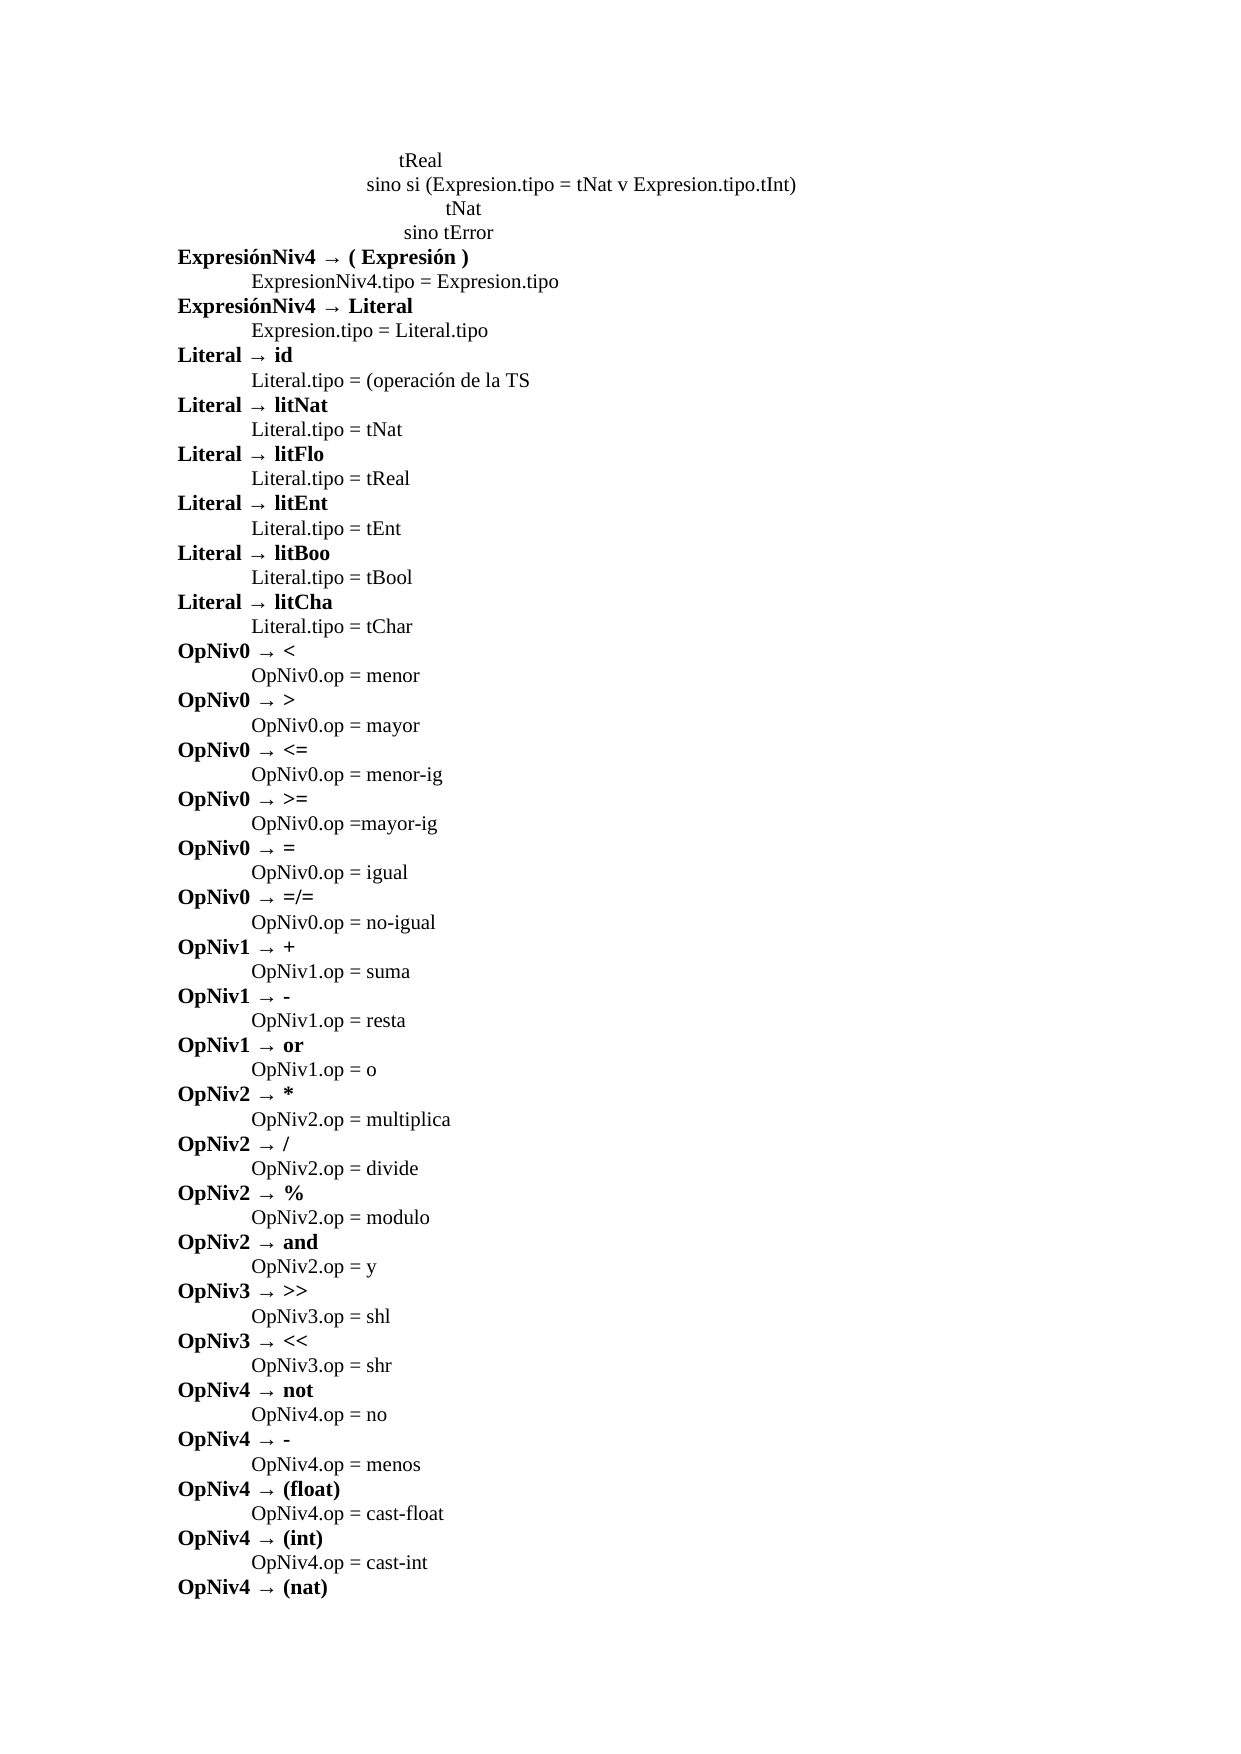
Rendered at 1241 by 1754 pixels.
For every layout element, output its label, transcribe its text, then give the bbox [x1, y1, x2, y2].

text OpNiv4 → (int) [177, 1525, 1063, 1550]
text OpNiv2.op = y [177, 1254, 1063, 1278]
text OpNiv4.op = cast-float [177, 1501, 1063, 1525]
text Literal.tipo = (operación de la TS [177, 368, 1063, 392]
text OpNiv4.op = menos [177, 1452, 1063, 1476]
text OpNiv3.op = shr [177, 1353, 1063, 1377]
text OpNiv4.op = no [177, 1402, 1063, 1426]
text OpNiv1 → or [177, 1032, 1063, 1057]
text OpNiv0 → < [177, 638, 1063, 663]
text OpNiv0 → =/= [177, 884, 1063, 909]
text Literal.tipo = tReal [177, 466, 1063, 490]
text OpNiv0 → > [177, 687, 1063, 712]
text Literal → litFlo [177, 441, 1063, 466]
text OpNiv0.op = menor [177, 663, 1063, 687]
text ExpresiónNiv4 → Literal [177, 293, 1063, 318]
text OpNiv3 → << [177, 1328, 1063, 1353]
text OpNiv4 → - [177, 1426, 1063, 1452]
text OpNiv0.op = igual [177, 860, 1063, 884]
text Literal → litBoo [177, 539, 1063, 565]
text ExpresionNiv4.tipo = Expresion.tipo [177, 269, 1063, 293]
text tReal [177, 148, 1063, 172]
text Literal.tipo = tEnt [177, 515, 1063, 539]
text OpNiv1 → - [177, 983, 1063, 1008]
text OpNiv0.op =mayor-ig [177, 811, 1063, 835]
text Literal.tipo = tBool [177, 565, 1063, 589]
text Literal.tipo = tChar [177, 614, 1063, 638]
text OpNiv2.op = modulo [177, 1205, 1063, 1229]
text OpNiv4.op = cast-int [177, 1550, 1063, 1574]
text sino si (Expresion.tipo = tNat v Expresion.tipo.tInt) [177, 172, 1063, 196]
text OpNiv0.op = no-igual [177, 909, 1063, 934]
text Literal → id [177, 342, 1063, 368]
text OpNiv2.op = multiplica [177, 1107, 1063, 1131]
text sino tError [177, 220, 1063, 244]
text Expresion.tipo = Literal.tipo [177, 318, 1063, 342]
text OpNiv0 → >= [177, 786, 1063, 811]
text Literal → litCha [177, 589, 1063, 614]
text OpNiv0 → <= [177, 737, 1063, 762]
text OpNiv4 → (float) [177, 1476, 1063, 1501]
text OpNiv2.op = divide [177, 1156, 1063, 1180]
text OpNiv2 → % [177, 1180, 1063, 1205]
text Literal → litNat [177, 392, 1063, 417]
text OpNiv4 → not [177, 1377, 1063, 1402]
text OpNiv4 → (nat) [177, 1574, 1063, 1599]
text OpNiv2 → and [177, 1229, 1063, 1254]
text ExpresiónNiv4 → ( Expresión ) [177, 244, 1063, 269]
text tNat [177, 196, 1063, 220]
text OpNiv2 → * [177, 1081, 1063, 1107]
text OpNiv0 → = [177, 835, 1063, 860]
text OpNiv1.op = resta [177, 1008, 1063, 1032]
text OpNiv3 → >> [177, 1278, 1063, 1304]
text Literal → litEnt [177, 490, 1063, 515]
text OpNiv1 → + [177, 934, 1063, 959]
text OpNiv1.op = suma [177, 959, 1063, 983]
text OpNiv0.op = mayor [177, 712, 1063, 737]
text OpNiv3.op = shl [177, 1304, 1063, 1328]
text OpNiv0.op = menor-ig [177, 762, 1063, 786]
text Literal.tipo = tNat [177, 417, 1063, 441]
text OpNiv1.op = o [177, 1057, 1063, 1081]
text OpNiv2 → / [177, 1131, 1063, 1156]
